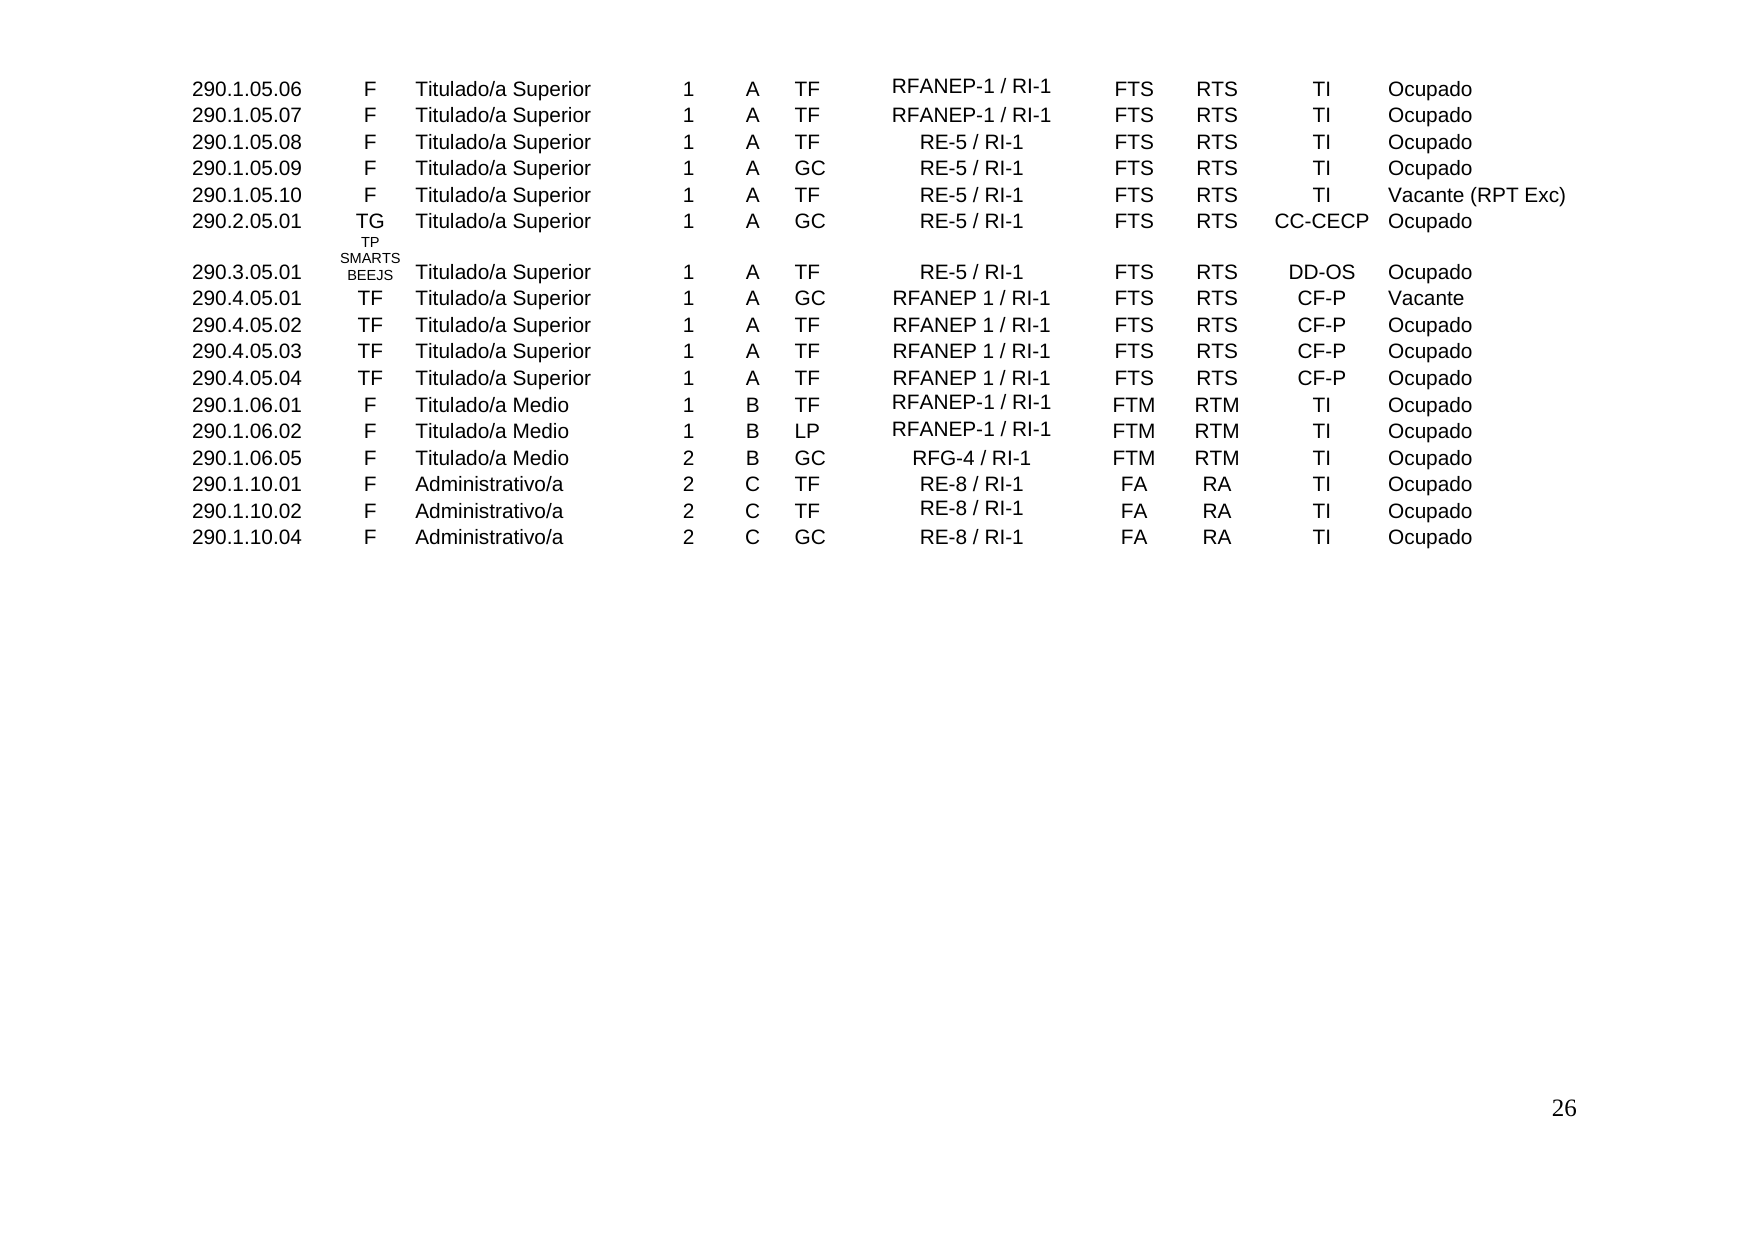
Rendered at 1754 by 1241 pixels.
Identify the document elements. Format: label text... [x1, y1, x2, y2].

table_cell FA [1097, 496, 1171, 523]
table_cell GC [787, 523, 846, 549]
table_cell TF [787, 233, 846, 283]
table_cell 1 [659, 233, 718, 283]
table_cell Ocupado [1381, 310, 1720, 337]
table_cell FTS [1097, 233, 1171, 283]
table_cell RE-5 / RI-1 [846, 233, 1097, 283]
table_cell RTS [1171, 337, 1263, 363]
table_cell RE-8 / RI-1 [846, 523, 1097, 549]
table_cell RFANEP 1 / RI-1 [846, 363, 1097, 390]
table_cell TI [1263, 470, 1381, 496]
table_cell RE-5 / RI-1 [846, 180, 1097, 207]
table_cell Ocupado [1381, 470, 1720, 496]
table_cell 2 [659, 470, 718, 496]
table_cell Titulado/a Superior [408, 337, 659, 363]
table_cell TI [1263, 416, 1381, 443]
table_cell RA [1171, 470, 1263, 496]
table_cell F [333, 443, 408, 469]
table_cell RFANEP-1 / RI-1 [846, 390, 1097, 416]
table_cell A [718, 180, 787, 207]
table_cell FTS [1097, 100, 1171, 127]
table_cell RFANEP-1 / RI-1 [846, 74, 1097, 100]
table_cell 290.1.05.10 [185, 180, 332, 207]
table_cell Ocupado [1381, 100, 1720, 127]
table_cell RTS [1171, 284, 1263, 310]
table_cell 1 [659, 207, 718, 233]
table_cell FA [1097, 523, 1171, 549]
table_cell Ocupado [1381, 443, 1720, 469]
table_cell FTS [1097, 74, 1171, 100]
table_cell 2 [659, 523, 718, 549]
table_cell Ocupado [1381, 207, 1720, 233]
table_cell Ocupado [1381, 496, 1720, 523]
table_cell Titulado/a Medio [408, 416, 659, 443]
table_cell 1 [659, 337, 718, 363]
table_cell TI [1263, 127, 1381, 153]
table_cell RE-8 / RI-1 [846, 470, 1097, 496]
table_cell 290.3.05.01 [185, 233, 332, 283]
table_cell CF-P [1263, 284, 1381, 310]
table_cell FTM [1097, 443, 1171, 469]
table_cell RTM [1171, 416, 1263, 443]
table_cell 290.4.05.03 [185, 337, 332, 363]
table_cell F [333, 390, 408, 416]
table_cell Titulado/a Superior [408, 310, 659, 337]
table_cell 290.1.05.06 [185, 74, 332, 100]
table_cell B [718, 443, 787, 469]
table_cell FA [1097, 470, 1171, 496]
table_cell A [718, 154, 787, 180]
table_cell RFANEP 1 / RI-1 [846, 284, 1097, 310]
table_cell Ocupado [1381, 523, 1720, 549]
table_cell F [333, 416, 408, 443]
table_cell TI [1263, 496, 1381, 523]
table_cell CF-P [1263, 337, 1381, 363]
table_cell TI [1263, 180, 1381, 207]
table_cell FTS [1097, 154, 1171, 180]
table_cell 290.1.06.02 [185, 416, 332, 443]
table_cell B [718, 416, 787, 443]
table_cell Vacante (RPT Exc) [1381, 180, 1720, 207]
table_cell Titulado/a Superior [408, 363, 659, 390]
table_cell 290.1.10.04 [185, 523, 332, 549]
table_cell A [718, 127, 787, 153]
table_cell 290.1.06.01 [185, 390, 332, 416]
table_cell 1 [659, 100, 718, 127]
table_cell RTS [1171, 74, 1263, 100]
table_cell F [333, 523, 408, 549]
table_cell 290.1.10.01 [185, 470, 332, 496]
table_cell TI [1263, 523, 1381, 549]
table_cell CF-P [1263, 363, 1381, 390]
table_cell FTM [1097, 416, 1171, 443]
table_cell Administrativo/a [408, 496, 659, 523]
table_cell A [718, 363, 787, 390]
table_cell C [718, 523, 787, 549]
table_cell F [333, 496, 408, 523]
table_cell 1 [659, 74, 718, 100]
table_cell A [718, 207, 787, 233]
table_cell B [718, 390, 787, 416]
table_cell TF [333, 284, 408, 310]
table_cell GC [787, 443, 846, 469]
table_cell TF [787, 337, 846, 363]
table_cell A [718, 100, 787, 127]
table_cell 1 [659, 416, 718, 443]
table_cell FTS [1097, 337, 1171, 363]
table_cell Ocupado [1381, 74, 1720, 100]
table_cell TF [333, 337, 408, 363]
table_cell Titulado/a Medio [408, 443, 659, 469]
table_cell RFG-4 / RI-1 [846, 443, 1097, 469]
table_cell FTS [1097, 180, 1171, 207]
table_cell RTS [1171, 233, 1263, 283]
table_cell C [718, 496, 787, 523]
table_cell 290.1.10.02 [185, 496, 332, 523]
table_cell Titulado/a Superior [408, 207, 659, 233]
table_cell RTS [1171, 180, 1263, 207]
table_cell Titulado/a Superior [408, 284, 659, 310]
table_cell RA [1171, 496, 1263, 523]
table_cell TG [333, 207, 408, 233]
table_cell FTS [1097, 363, 1171, 390]
table_cell Ocupado [1381, 390, 1720, 416]
table_cell GC [787, 154, 846, 180]
table_cell RTM [1171, 390, 1263, 416]
table_cell Administrativo/a [408, 523, 659, 549]
table_cell FTS [1097, 207, 1171, 233]
table_cell Titulado/a Medio [408, 390, 659, 416]
table_cell 290.1.05.09 [185, 154, 332, 180]
table_cell RTS [1171, 363, 1263, 390]
table_cell Ocupado [1381, 337, 1720, 363]
table_cell TF [787, 74, 846, 100]
table_cell TF [787, 127, 846, 153]
table_cell RE-5 / RI-1 [846, 127, 1097, 153]
table_cell TF [787, 180, 846, 207]
table_cell TI [1263, 74, 1381, 100]
table_cell F [333, 154, 408, 180]
table_cell 290.2.05.01 [185, 207, 332, 233]
table_cell TF [787, 310, 846, 337]
table_cell RTS [1171, 310, 1263, 337]
table_cell TI [1263, 154, 1381, 180]
table_cell RFANEP-1 / RI-1 [846, 416, 1097, 443]
table_cell 1 [659, 284, 718, 310]
table_cell Titulado/a Superior [408, 180, 659, 207]
table_cell C [718, 470, 787, 496]
table_cell RTS [1171, 154, 1263, 180]
table_cell TF [787, 496, 846, 523]
table_cell Ocupado [1381, 233, 1720, 283]
table_cell 2 [659, 443, 718, 469]
table_cell Titulado/a Superior [408, 127, 659, 153]
table_cell Vacante [1381, 284, 1720, 310]
table_cell F [333, 127, 408, 153]
table_cell 1 [659, 154, 718, 180]
table_cell 1 [659, 127, 718, 153]
table_cell 290.1.06.05 [185, 443, 332, 469]
table_cell TI [1263, 390, 1381, 416]
table_cell A [718, 310, 787, 337]
table_cell 1 [659, 310, 718, 337]
table_cell Ocupado [1381, 363, 1720, 390]
table_cell DD-OS [1263, 233, 1381, 283]
table_cell TP SMARTS BEEJS [333, 233, 408, 283]
table_cell Ocupado [1381, 416, 1720, 443]
table_cell LP [787, 416, 846, 443]
table_cell A [718, 74, 787, 100]
table_cell 1 [659, 180, 718, 207]
table_cell 290.4.05.02 [185, 310, 332, 337]
table_cell TF [787, 470, 846, 496]
table_cell FTM [1097, 390, 1171, 416]
table_cell 1 [659, 390, 718, 416]
table_cell TF [333, 363, 408, 390]
table_cell F [333, 470, 408, 496]
table_cell RFANEP-1 / RI-1 [846, 100, 1097, 127]
table_cell RA [1171, 523, 1263, 549]
table_cell Ocupado [1381, 154, 1720, 180]
table_cell TI [1263, 443, 1381, 469]
table_cell 2 [659, 496, 718, 523]
table_cell TF [787, 390, 846, 416]
table_cell 290.1.05.08 [185, 127, 332, 153]
table_cell FTS [1097, 127, 1171, 153]
table_cell TF [787, 363, 846, 390]
table_cell Titulado/a Superior [408, 74, 659, 100]
table_cell RTS [1171, 207, 1263, 233]
table_cell GC [787, 207, 846, 233]
table_cell 1 [659, 363, 718, 390]
table_cell RE-5 / RI-1 [846, 154, 1097, 180]
table_cell FTS [1097, 284, 1171, 310]
table_cell CF-P [1263, 310, 1381, 337]
table_cell F [333, 180, 408, 207]
table_cell TF [787, 100, 846, 127]
table_cell RE-5 / RI-1 [846, 207, 1097, 233]
table_cell 290.1.05.07 [185, 100, 332, 127]
table_cell 290.4.05.01 [185, 284, 332, 310]
table_cell Ocupado [1381, 127, 1720, 153]
table_cell RFANEP 1 / RI-1 [846, 310, 1097, 337]
table_cell 290.4.05.04 [185, 363, 332, 390]
table_cell A [718, 233, 787, 283]
table_cell RFANEP 1 / RI-1 [846, 337, 1097, 363]
table_cell F [333, 74, 408, 100]
table_cell TI [1263, 100, 1381, 127]
table_cell GC [787, 284, 846, 310]
table_cell Administrativo/a [408, 470, 659, 496]
table_cell FTS [1097, 310, 1171, 337]
table_cell A [718, 284, 787, 310]
table_cell RE-8 / RI-1 [846, 496, 1097, 523]
table_cell TF [333, 310, 408, 337]
table_cell RTS [1171, 100, 1263, 127]
table_cell RTM [1171, 443, 1263, 469]
table_cell A [718, 337, 787, 363]
table_cell CC-CECP [1263, 207, 1381, 233]
table_cell F [333, 100, 408, 127]
table_cell RTS [1171, 127, 1263, 153]
table_cell Titulado/a Superior [408, 100, 659, 127]
table_cell Titulado/a Superior [408, 154, 659, 180]
table_cell Titulado/a Superior [408, 233, 659, 283]
